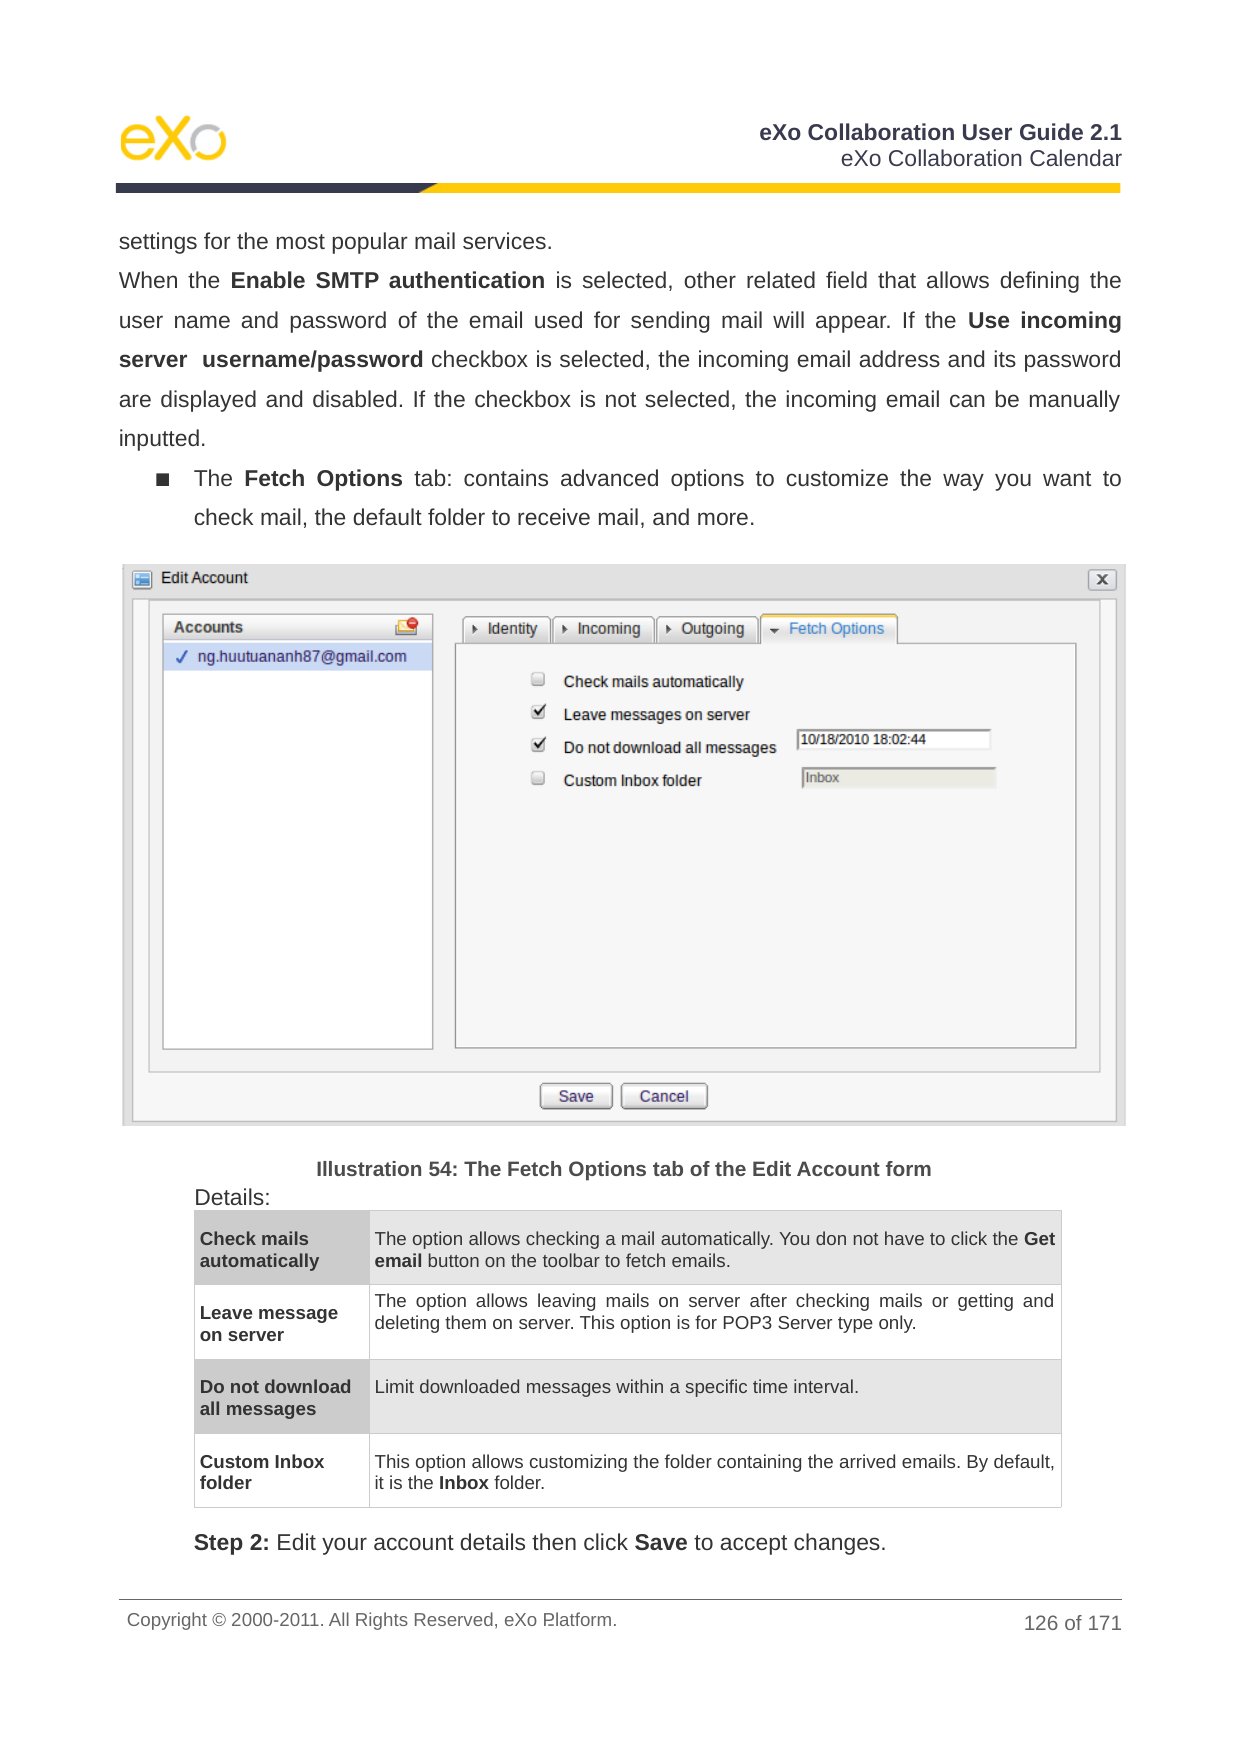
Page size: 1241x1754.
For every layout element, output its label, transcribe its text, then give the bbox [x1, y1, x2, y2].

text [194, 543, 1122, 564]
list Step 2: Edit your account details then click Save to accept changes. [156, 1528, 1122, 1555]
text Illustration 54: The Fetch Options tab of the Edit Account form [122, 1126, 1126, 1181]
table_header Check mails automatically [195, 1211, 369, 1284]
picture [122, 564, 1126, 1126]
text When the Enable SMTP authentication is selected, other related field that allows defining the user name and password of the email used for sending mail will appear. If the Use incoming server username/password checkbox is selected, the incoming email address and its password are displayed and disabled. If the checkbox is not selected, the incoming email can be manually inputted. [118, 267, 1122, 451]
table_cell Custom Inbox folder [195, 1434, 369, 1507]
picture [120, 115, 227, 161]
text Details: [122, 1181, 1126, 1210]
text settings for the most popular mail services. [118, 228, 1122, 254]
picture [115, 183, 1121, 193]
table_cell Leave message on server [195, 1285, 369, 1358]
table_cell This option allows customizing the folder containing the arrived emails. By default, it is the Inbox folder. [370, 1434, 1061, 1507]
table_cell Do not download all messages [195, 1360, 369, 1433]
table_cell Limit downloaded messages within a specific time interval. [370, 1360, 1061, 1433]
table_header The option allows checking a mail automatically. You don not have to click the Get email button on the toolbar to fetch emails. [370, 1211, 1061, 1284]
list The Fetch Options tab: contains advanced options to customize the way you want to check mail, the default folder to receive mail, and more. [156, 464, 1122, 530]
table_cell The option allows leaving mails on server after checking mails or getting and deleting them on server. This option is for POP3 Server type only. [370, 1285, 1061, 1358]
